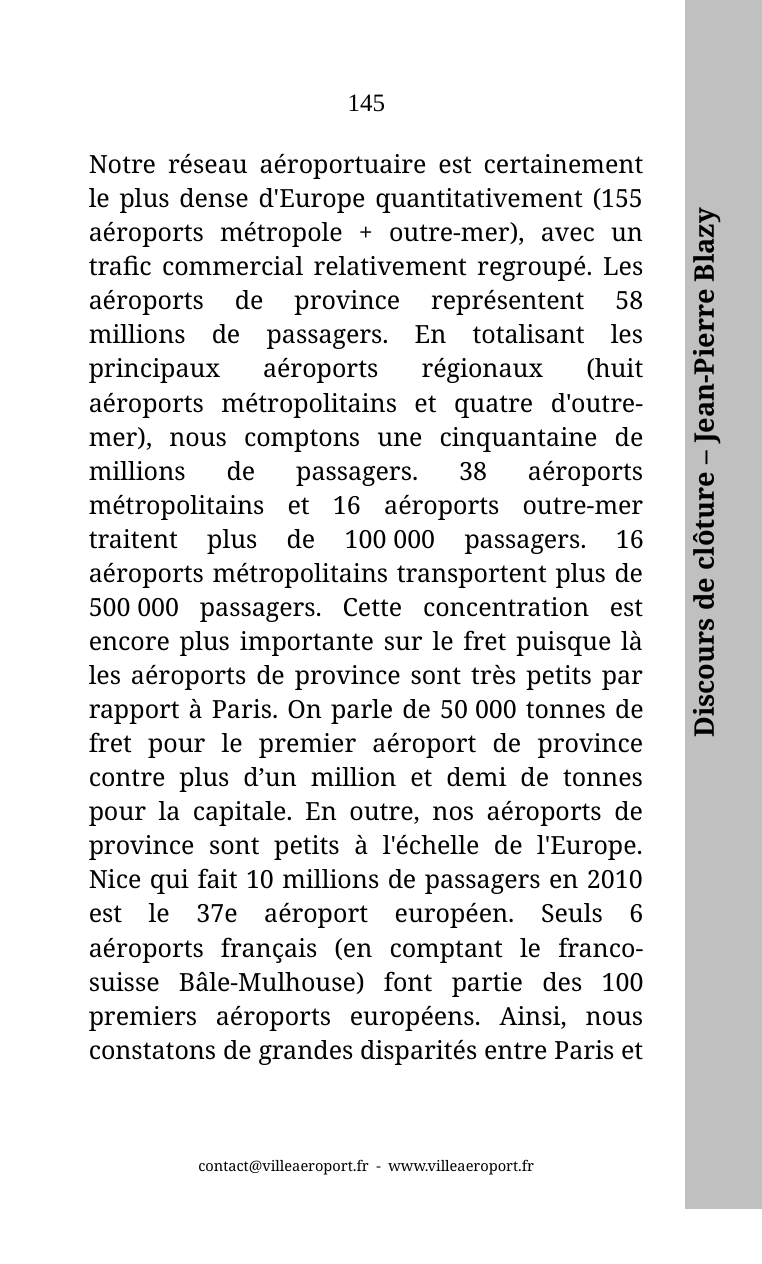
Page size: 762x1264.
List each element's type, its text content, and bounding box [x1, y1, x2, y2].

text Discours de clôture – Jean-Pierre Blazy [685, 187, 762, 738]
text Notre réseau aéroportuaire est certainement le plus dense d'Europe quantitativement (155 aéroports métropole + outre-mer), avec un trafic commercial relativement regroupé. Les aéroports de province représentent 58 millions de passagers. En totalisant les principaux aéroports régionaux (huit aéroports métropolitains et quatre d'outre-mer), nous comptons une cinquantaine de millions de passagers. 38 aéroports métropolitains et 16 aéroports outre-mer traitent plus de 100 000 passagers. 16 aéroports métropolitains transportent plus de 500 000 passagers. Cette concentration est encore plus importante sur le fret puisque là les aéroports de province sont très petits par rapport à Paris. On parle de 50 000 tonnes de fret pour le premier aéroport de province contre plus d’un million et demi de tonnes pour la capitale. En outre, nos aéroports de province sont petits à l'échelle de l'Europe. Nice qui fait 10 millions de passagers en 2010 est le 37e aéroport européen. Seuls 6 aéroports français (en comptant le franco-suisse Bâle-Mulhouse) font partie des 100 premiers aéroports européens. Ainsi, nous constatons de grandes disparités entre Paris et [88, 147, 644, 1066]
